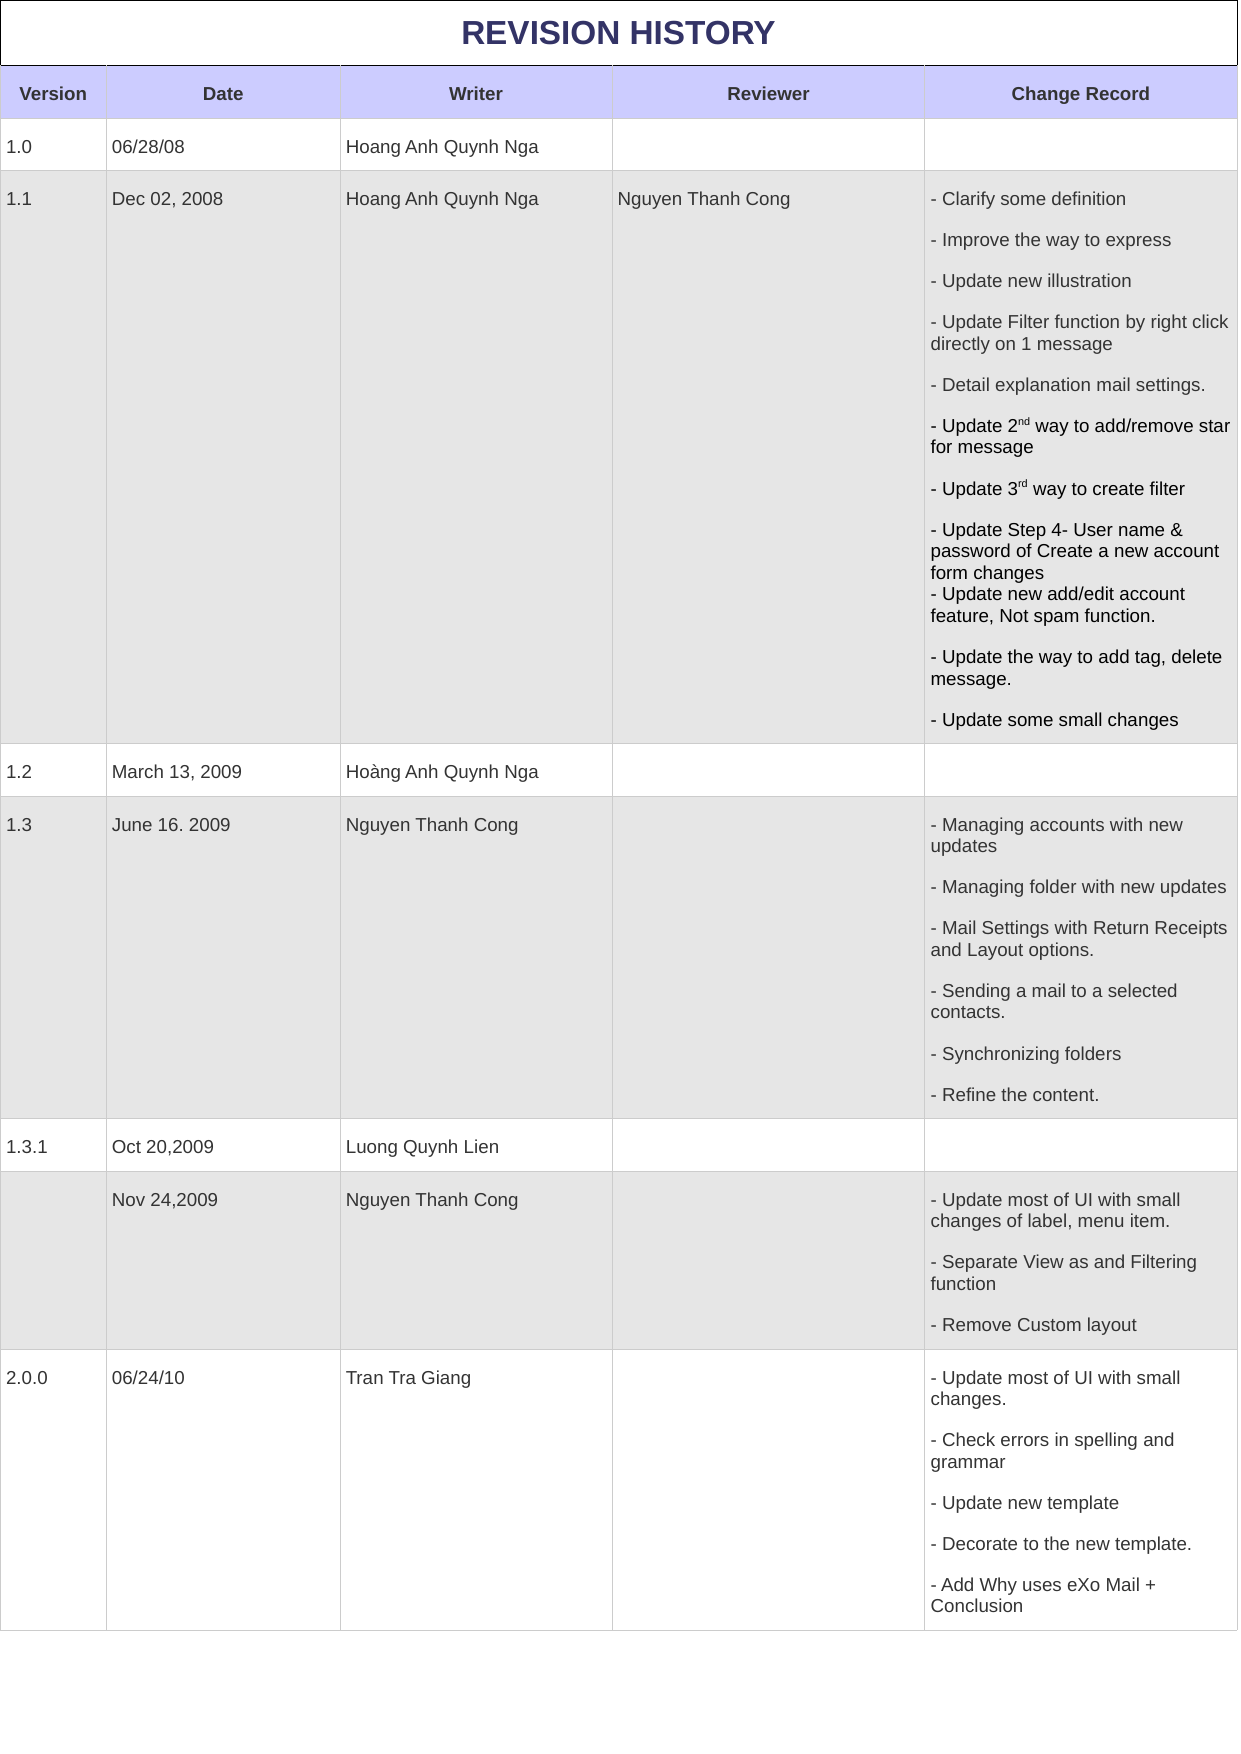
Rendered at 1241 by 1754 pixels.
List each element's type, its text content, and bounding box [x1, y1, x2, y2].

table_cell Version [1, 66, 106, 118]
table_cell [925, 1119, 1237, 1171]
table_cell Luong Quynh Lien [341, 1119, 612, 1171]
table_cell Dec 02, 2008 [107, 171, 340, 743]
table_cell June 16. 2009 [107, 797, 340, 1118]
table_cell Hoàng Anh Quynh Nga [341, 744, 612, 796]
table_cell [613, 797, 924, 1118]
table_cell [613, 1350, 924, 1630]
table_cell - Managing accounts with new updates - Managing folder with new updates - Mail Settings with Return Receipts and Layout options. - Sending a mail to a selected contacts. - Synchronizing folders - Refine the content. [925, 797, 1237, 1118]
table_cell - Update most of UI with small changes of label, menu item. - Separate View as and Filtering function - Remove Custom layout [925, 1172, 1237, 1349]
table_cell 06/28/08 [107, 119, 340, 170]
table_cell [925, 119, 1237, 170]
table_cell 1.1 [1, 171, 106, 743]
table_cell Change Record [925, 66, 1237, 118]
table_cell [613, 1119, 924, 1171]
table_cell Nguyen Thanh Cong [341, 1172, 612, 1349]
table_cell [613, 744, 924, 796]
table_cell Tran Tra Giang [341, 1350, 612, 1630]
table_header REVISION HISTORY [1, 1, 1237, 65]
table_cell Nov 24,2009 [107, 1172, 340, 1349]
table_cell 1.2 [1, 744, 106, 796]
table_cell Writer [341, 66, 612, 118]
table_cell Nguyen Thanh Cong [613, 171, 924, 743]
table_cell 1.0 [1, 119, 106, 170]
table_cell Hoang Anh Quynh Nga [341, 119, 612, 170]
table_cell [613, 119, 924, 170]
table_cell March 13, 2009 [107, 744, 340, 796]
table_cell 1.3.1 [1, 1119, 106, 1171]
table_cell Hoang Anh Quynh Nga [341, 171, 612, 743]
table_cell [1, 1172, 106, 1349]
table_cell [613, 1172, 924, 1349]
table_cell Nguyen Thanh Cong [341, 797, 612, 1118]
table_cell 1.3 [1, 797, 106, 1118]
table_cell [925, 744, 1237, 796]
table_cell 2.0.0 [1, 1350, 106, 1630]
table_cell - Update most of UI with small changes. - Check errors in spelling and grammar - Update new template - Decorate to the new template. - Add Why uses eXo Mail + Conclusion [925, 1350, 1237, 1630]
table_cell Date [107, 66, 340, 118]
table_cell - Clarify some definition - Improve the way to express - Update new illustration - Update Filter function by right click directly on 1 message - Detail explanation mail settings. - Update 2nd way to add/remove star for message - Update 3rd way to create filter - Update Step 4- User name & password of Create a new account form changes - Update new add/edit account feature, Not spam function. - Update the way to add tag, delete message. - Update some small changes [925, 171, 1237, 743]
table_cell Oct 20,2009 [107, 1119, 340, 1171]
table_cell Reviewer [613, 66, 924, 118]
table_cell 06/24/10 [107, 1350, 340, 1630]
